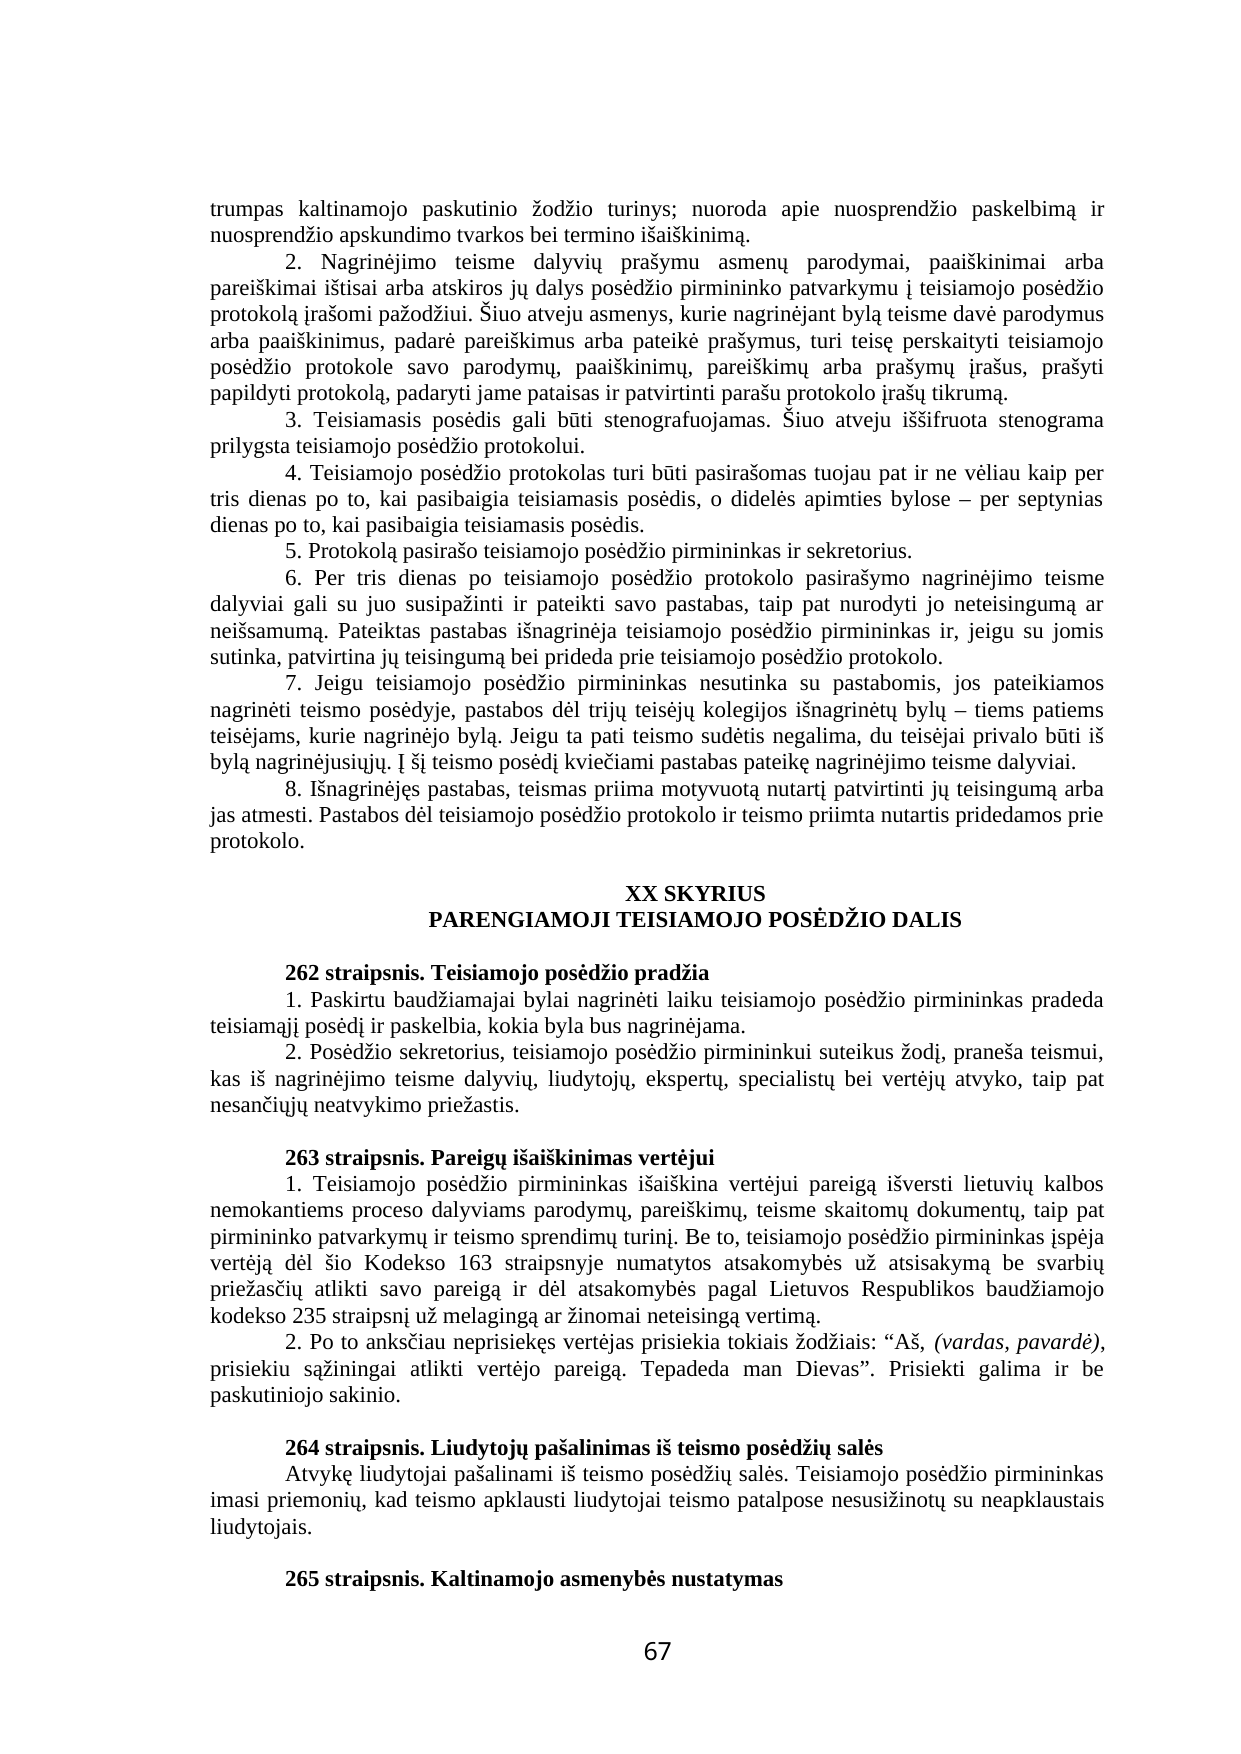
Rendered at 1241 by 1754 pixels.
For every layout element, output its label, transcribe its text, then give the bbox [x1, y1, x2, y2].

text 6. Per tris dienas po teisiamojo posėdžio protokolo pasirašymo nagrinėjimo teisme dalyviai gali su juo susipažinti ir pateikti savo pastabas, taip pat nurodyti jo neteisingumą ar neišsamumą. Pateiktas pastabas išnagrinėja teisiamojo posėdžio pirmininkas ir, jeigu su jomis sutinka, patvirtina jų teisingumą bei prideda prie teisiamojo posėdžio protokolo. [210, 564, 1106, 669]
text 1. Teisiamojo posėdžio pirmininkas išaiškina vertėjui pareigą išversti lietuvių kalbos nemokantiems proceso dalyviams parodymų, pareiškimų, teisme skaitomų dokumentų, taip pat pirmininko patvarkymų ir teismo sprendimų turinį. Be to, teisiamojo posėdžio pirmininkas įspėja vertėją dėl šio Kodekso 163 straipsnyje numatytos atsakomybės už atsisakymą be svarbių priežasčių atlikti savo pareigą ir dėl atsakomybės pagal Lietuvos Respublikos baudžiamojo kodekso 235 straipsnį už melagingą ar žinomai neteisingą vertimą. [210, 1170, 1106, 1328]
text 5. Protokolą pasirašo teisiamojo posėdžio pirmininkas ir sekretorius. [210, 538, 1106, 564]
text 7. Jeigu teisiamojo posėdžio pirmininkas nesutinka su pastabomis, jos pateikiamos nagrinėti teismo posėdyje, pastabos dėl trijų teisėjų kolegijos išnagrinėtų bylų – tiems patiems teisėjams, kurie nagrinėjo bylą. Jeigu ta pati teismo sudėtis negalima, du teisėjai privalo būti iš bylą nagrinėjusiųjų. Į šį teismo posėdį kviečiami pastabas pateikę nagrinėjimo teisme dalyviai. [210, 669, 1106, 775]
text 265 straipsnis. Kaltinamojo asmenybės nustatymas [210, 1565, 1106, 1592]
text 2. Posėdžio sekretorius, teisiamojo posėdžio pirmininkui suteikus žodį, praneša teismui, kas iš nagrinėjimo teisme dalyvių, liudytojų, ekspertų, specialistų bei vertėjų atvyko, taip pat nesančiųjų neatvykimo priežastis. [210, 1038, 1106, 1117]
text 2. Nagrinėjimo teisme dalyvių prašymu asmenų parodymai, paaiškinimai arba pareiškimai ištisai arba atskiros jų dalys posėdžio pirmininko patvarkymu į teisiamojo posėdžio protokolą įrašomi pažodžiui. Šiuo atveju asmenys, kurie nagrinėjant bylą teisme davė parodymus arba paaiškinimus, padarė pareiškimus arba pateikė prašymus, turi teisę perskaityti teisiamojo posėdžio protokole savo parodymų, paaiškinimų, pareiškimų arba prašymų įrašus, prašyti papildyti protokolą, padaryti jame pataisas ir patvirtinti parašu protokolo įrašų tikrumą. [210, 248, 1106, 406]
text 264 straipsnis. Liudytojų pašalinimas iš teismo posėdžių salės [210, 1434, 1106, 1460]
subtitle XX skyrius [210, 880, 1106, 907]
text 8. Išnagrinėjęs pastabas, teismas priima motyvuotą nutartį patvirtinti jų teisingumą arba jas atmesti. Pastabos dėl teisiamojo posėdžio protokolo ir teismo priimta nutartis pridedamos prie protokolo. [210, 775, 1106, 854]
text 3. Teisiamasis posėdis gali būti stenografuojamas. Šiuo atveju iššifruota stenograma prilygsta teisiamojo posėdžio protokolui. [210, 406, 1106, 458]
text 262 straipsnis. Teisiamojo posėdžio pradžia [210, 959, 1106, 986]
text trumpas kaltinamojo paskutinio žodžio turinys; nuoroda apie nuosprendžio paskelbimą ir nuosprendžio apskundimo tvarkos bei termino išaiškinimą. [210, 195, 1106, 248]
text Atvykę liudytojai pašalinami iš teismo posėdžių salės. Teisiamojo posėdžio pirmininkas imasi priemonių, kad teismo apklausti liudytojai teismo patalpose nesusižinotų su neapklaustais liudytojais. [210, 1460, 1106, 1539]
text 2. Po to anksčiau neprisiekęs vertėjas prisiekia tokiais žodžiais: “Aš, (vardas, pavardė), prisiekiu sąžiningai atlikti vertėjo pareigą. Tepadeda man Dievas”. Prisiekti galima ir be paskutiniojo sakinio. [210, 1328, 1106, 1407]
text Parengiamoji teisiamojo posėdžio dalis [210, 907, 1106, 933]
text 4. Teisiamojo posėdžio protokolas turi būti pasirašomas tuojau pat ir ne vėliau kaip per tris dienas po to, kai pasibaigia teisiamasis posėdis, o didelės apimties bylose – per septynias dienas po to, kai pasibaigia teisiamasis posėdis. [210, 458, 1106, 538]
text 263 straipsnis. Pareigų išaiškinimas vertėjui [210, 1144, 1106, 1170]
text 1. Paskirtu baudžiamajai bylai nagrinėti laiku teisiamojo posėdžio pirmininkas pradeda teisiamąjį posėdį ir paskelbia, kokia byla bus nagrinėjama. [210, 986, 1106, 1038]
